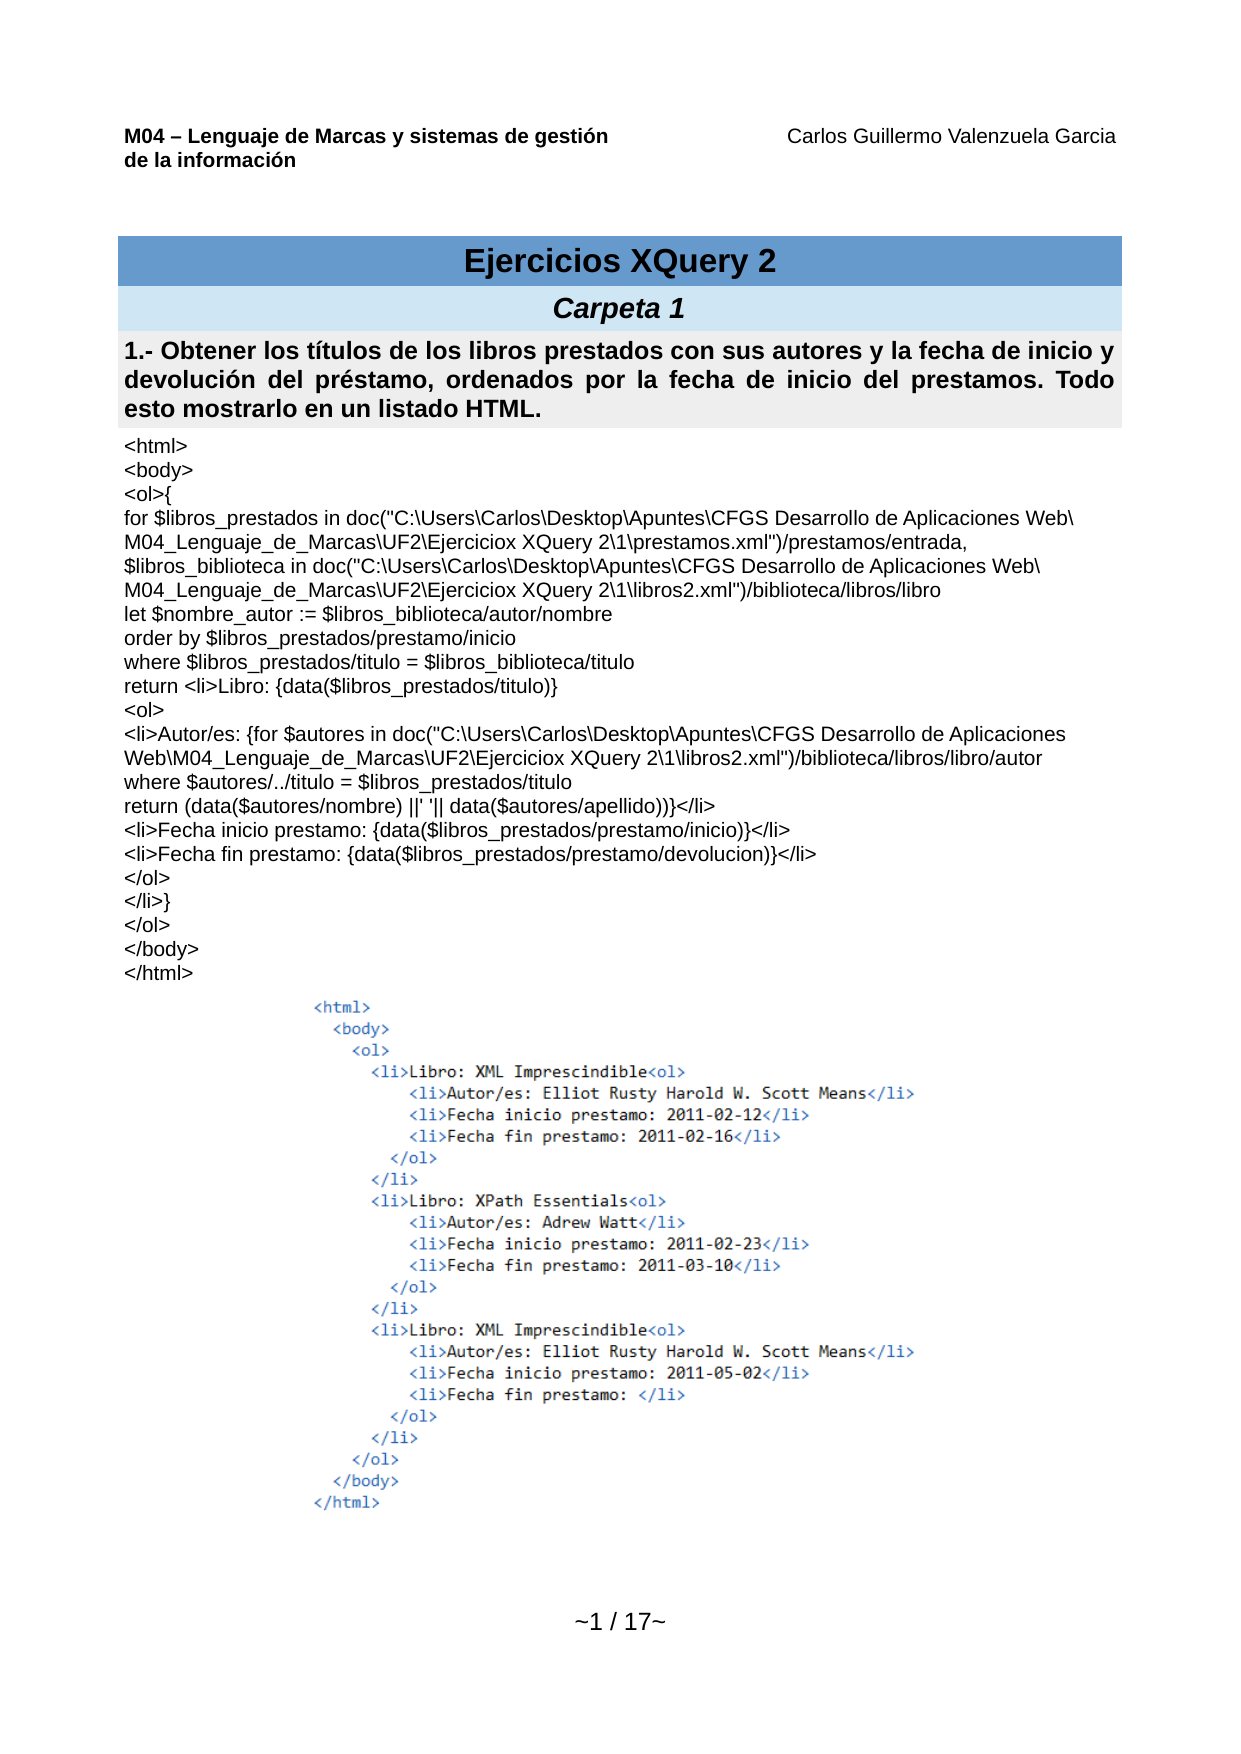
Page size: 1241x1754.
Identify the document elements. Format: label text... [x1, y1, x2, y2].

picture [311, 996, 929, 1515]
table_cell Carpeta 1 [118, 286, 1122, 331]
table_cell <html> <body> <ol>{ for $libros_prestados in doc("C:\Users\Carlos\Desktop\Apuntes\CFGS Desarrollo de Aplicaciones Web\M04_Lenguaje_de_Marcas\UF2\Ejerciciox XQuery 2\1\prestamos.xml")/prestamos/entrada, $libros_biblioteca in doc("C:\Users\Carlos\Desktop\Apuntes\CFGS Desarrollo de Aplicaciones Web\M04_Lenguaje_de_Marcas\UF2\Ejerciciox XQuery 2\1\libros2.xml")/biblioteca/libros/libro let $nombre_autor := $libros_biblioteca/autor/nombre order by $libros_prestados/prestamo/inicio where $libros_prestados/titulo = $libros_biblioteca/titulo return <li>Libro: {data($libros_prestados/titulo)} <ol> <li>Autor/es: {for $autores in doc("C:\Users\Carlos\Desktop\Apuntes\CFGS Desarrollo de Aplicaciones Web\M04_Lenguaje_de_Marcas\UF2\Ejerciciox XQuery 2\1\libros2.xml")/biblioteca/libros/libro/autor where $autores/../titulo = $libros_prestados/titulo return (data($autores/nombre) ||' '|| data($autores/apellido))}</li> <li>Fecha inicio prestamo: {data($libros_prestados/prestamo/inicio)}</li> <li>Fecha fin prestamo: {data($libros_prestados/prestamo/devolucion)}</li> </ol> </li>} </ol> </body> </html> [118, 428, 1122, 991]
table_cell [118, 991, 1122, 1549]
table_cell 1.- Obtener los títulos de los libros prestados con sus autores y la fecha de inicio y devolución del préstamo, ordenados por la fecha de inicio del prestamos. Todo esto mostrarlo en un listado HTML. [118, 331, 1122, 428]
table_header Ejercicios XQuery 2 [118, 236, 1122, 286]
